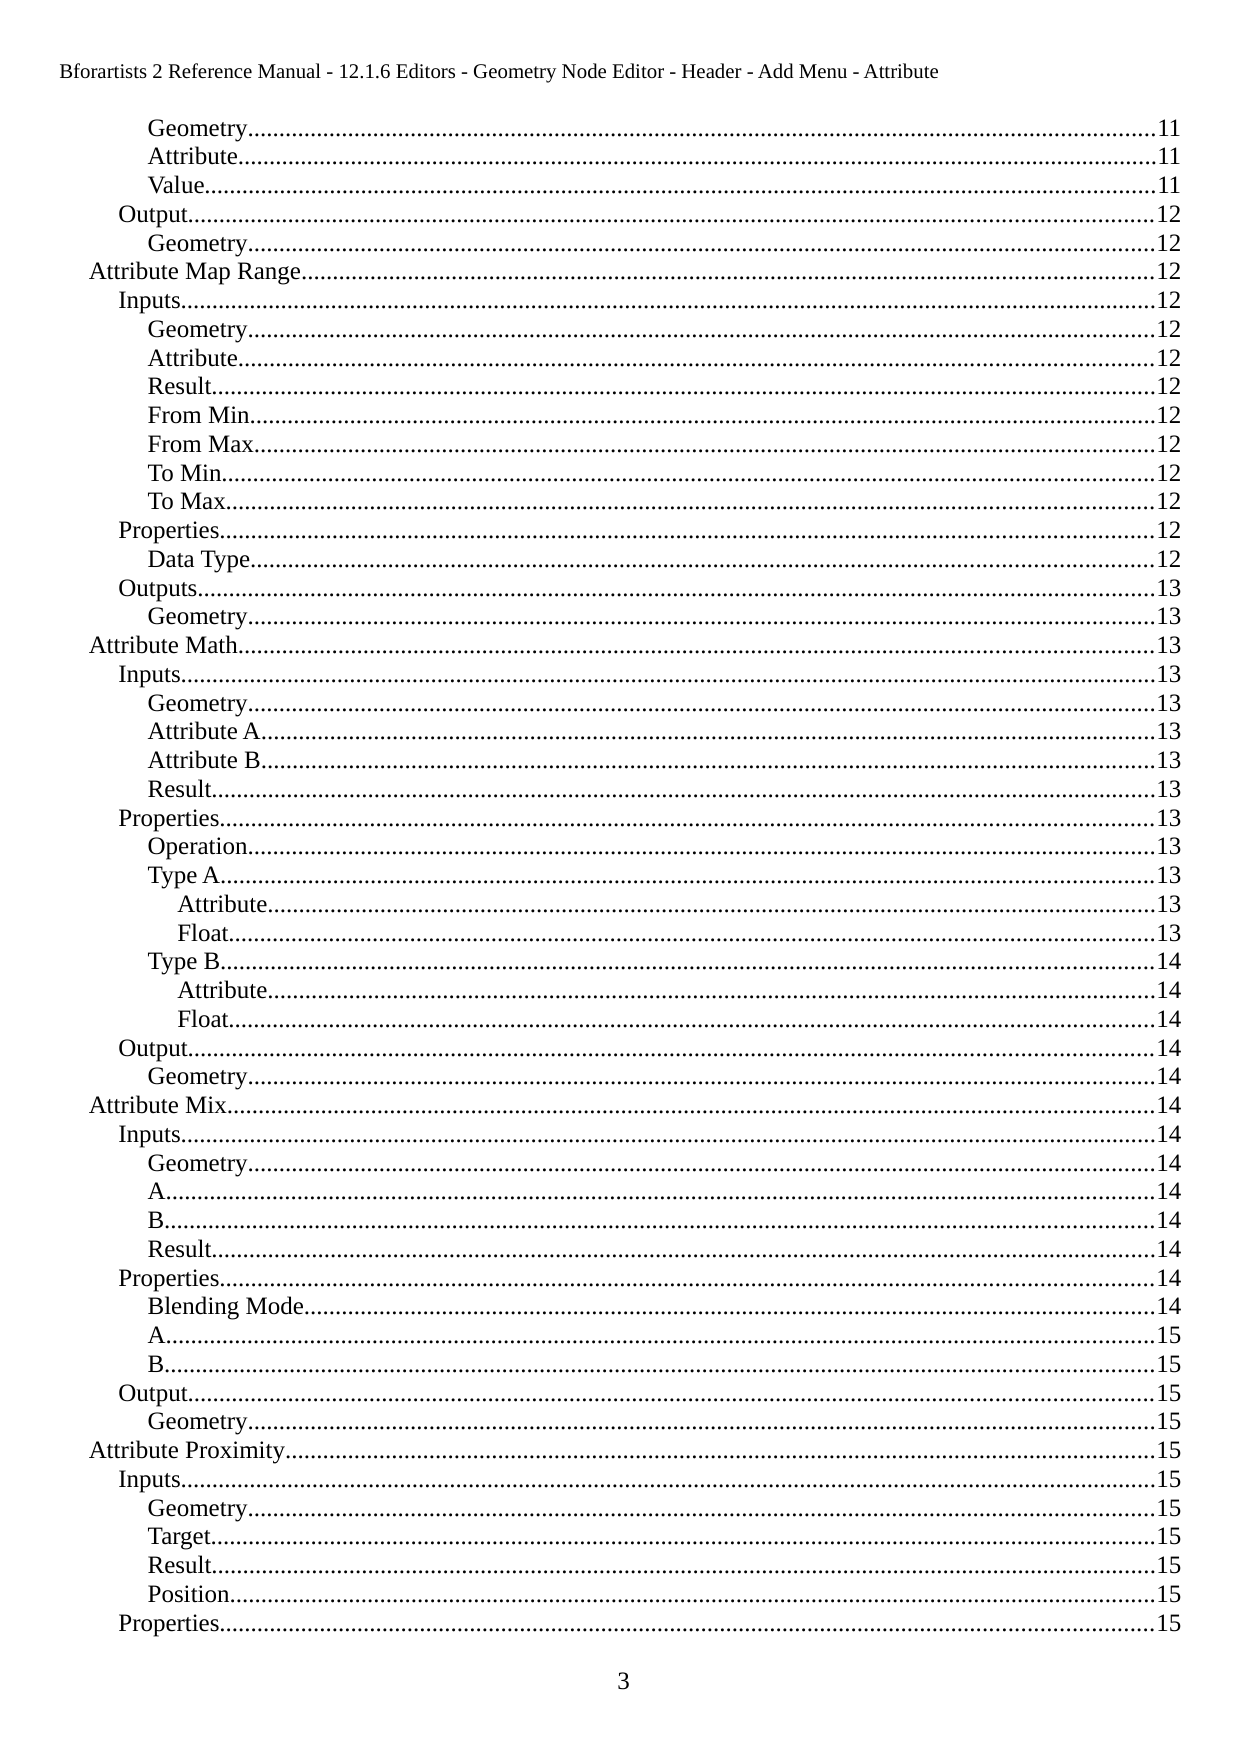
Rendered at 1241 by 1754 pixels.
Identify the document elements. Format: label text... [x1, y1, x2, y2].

text Attribute A 13 [147, 716, 1181, 745]
text B 14 [147, 1205, 1181, 1234]
text Inputs 12 [118, 285, 1181, 314]
text Operation 13 [147, 831, 1181, 860]
text Float 13 [177, 918, 1181, 946]
text Geometry 12 [147, 228, 1181, 256]
text A 14 [147, 1176, 1181, 1205]
text Attribute Mix 14 [88, 1090, 1181, 1119]
text Target 15 [147, 1521, 1181, 1550]
text Attribute 13 [177, 889, 1181, 918]
text Geometry 15 [147, 1406, 1181, 1435]
text Geometry 13 [147, 601, 1181, 630]
text Attribute Proximity 15 [88, 1435, 1181, 1464]
text Geometry 12 [147, 314, 1181, 343]
text Inputs 14 [118, 1119, 1181, 1148]
text To Min 12 [147, 458, 1181, 486]
text Geometry 15 [147, 1493, 1181, 1521]
text Attribute 12 [147, 343, 1181, 371]
text Attribute B 13 [147, 745, 1181, 774]
text Attribute 14 [177, 975, 1181, 1004]
text From Max 12 [147, 429, 1181, 458]
text B 15 [147, 1349, 1181, 1378]
text Outputs 13 [118, 573, 1181, 601]
text Geometry 14 [147, 1061, 1181, 1090]
text Blending Mode 14 [147, 1291, 1181, 1320]
text Attribute 11 [147, 141, 1181, 170]
text Properties 15 [118, 1608, 1181, 1636]
text Data Type 12 [147, 544, 1181, 573]
text Output 12 [118, 199, 1181, 228]
text From Min 12 [147, 400, 1181, 429]
text Type A 13 [147, 860, 1181, 889]
text Properties 14 [118, 1263, 1181, 1291]
text Value 11 [147, 170, 1181, 199]
text Result 13 [147, 774, 1181, 803]
text Output 15 [118, 1378, 1181, 1406]
text Inputs 13 [118, 659, 1181, 688]
text Attribute Map Range 12 [88, 256, 1181, 285]
text Geometry 11 [147, 113, 1181, 141]
text Inputs 15 [118, 1464, 1181, 1493]
text Result 15 [147, 1550, 1181, 1579]
text Result 12 [147, 371, 1181, 400]
text To Max 12 [147, 486, 1181, 515]
text Attribute Math 13 [88, 630, 1181, 659]
text Properties 13 [118, 803, 1181, 831]
text Geometry 14 [147, 1148, 1181, 1176]
text A 15 [147, 1320, 1181, 1349]
text Properties 12 [118, 515, 1181, 544]
text Position 15 [147, 1579, 1181, 1608]
text Result 14 [147, 1234, 1181, 1263]
text Float 14 [177, 1004, 1181, 1033]
text Geometry 13 [147, 688, 1181, 716]
text Type B 14 [147, 946, 1181, 975]
text Output 14 [118, 1033, 1181, 1061]
